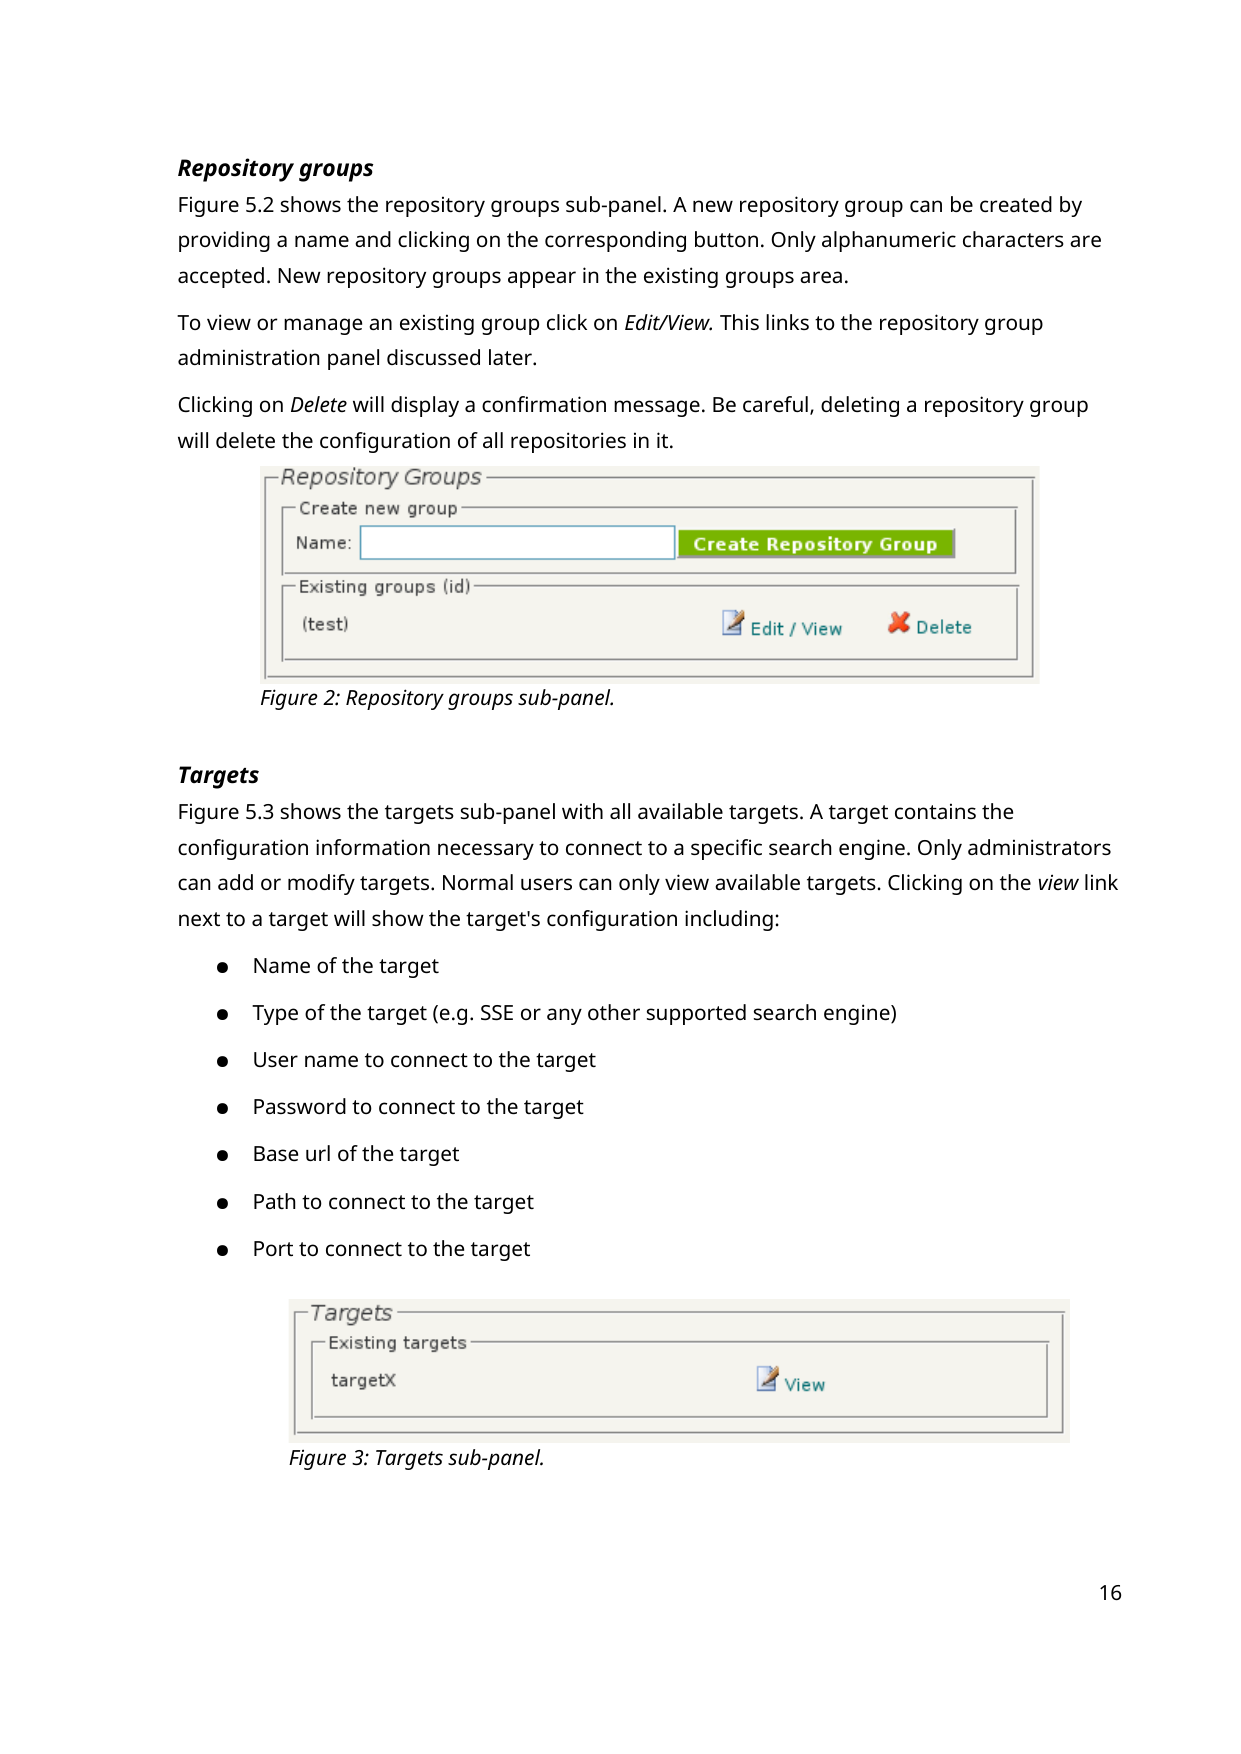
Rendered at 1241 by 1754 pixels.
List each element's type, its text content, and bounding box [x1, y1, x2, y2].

text To view or manage an existing group click on Edit/View. This links to the repository group administration panel discussed later. [177, 301, 1122, 372]
list Base url of the target [215, 1133, 1122, 1168]
text Figure 3: Targets sub-panel. [288, 1443, 1070, 1471]
list Name of the target [215, 944, 1122, 979]
list Path to connect to the target [215, 1180, 1122, 1215]
text Figure 5.3 shows the targets sub-panel with all available targets. A target contains the configuration information necessary to connect to a specific search engine. Only administrators can add or modify targets. Normal users can only view available targets. Clicking on the view link next to a target will show the target's configuration including: [177, 790, 1122, 932]
subtitle Repository groups [177, 148, 1122, 183]
picture [288, 1299, 1070, 1443]
list Type of the target (e.g. SSE or any other supported search engine) [215, 991, 1122, 1026]
list Port to connect to the target [215, 1227, 1122, 1262]
list User name to connect to the target [215, 1038, 1122, 1074]
text Figure 5.2 shows the repository groups sub-panel. A new repository group can be created by providing a name and clicking on the corresponding button. Only alphanumeric characters are accepted. New repository groups appear in the existing groups area. [177, 183, 1122, 289]
picture [260, 466, 1040, 684]
list Password to connect to the target [215, 1085, 1122, 1121]
text Clicking on Delete will display a confirmation message. Be careful, deleting a repository group will delete the configuration of all repositories in it. [177, 384, 1122, 454]
subtitle Targets [177, 755, 1122, 790]
text Figure 2: Repository groups sub-panel. [260, 684, 1039, 712]
